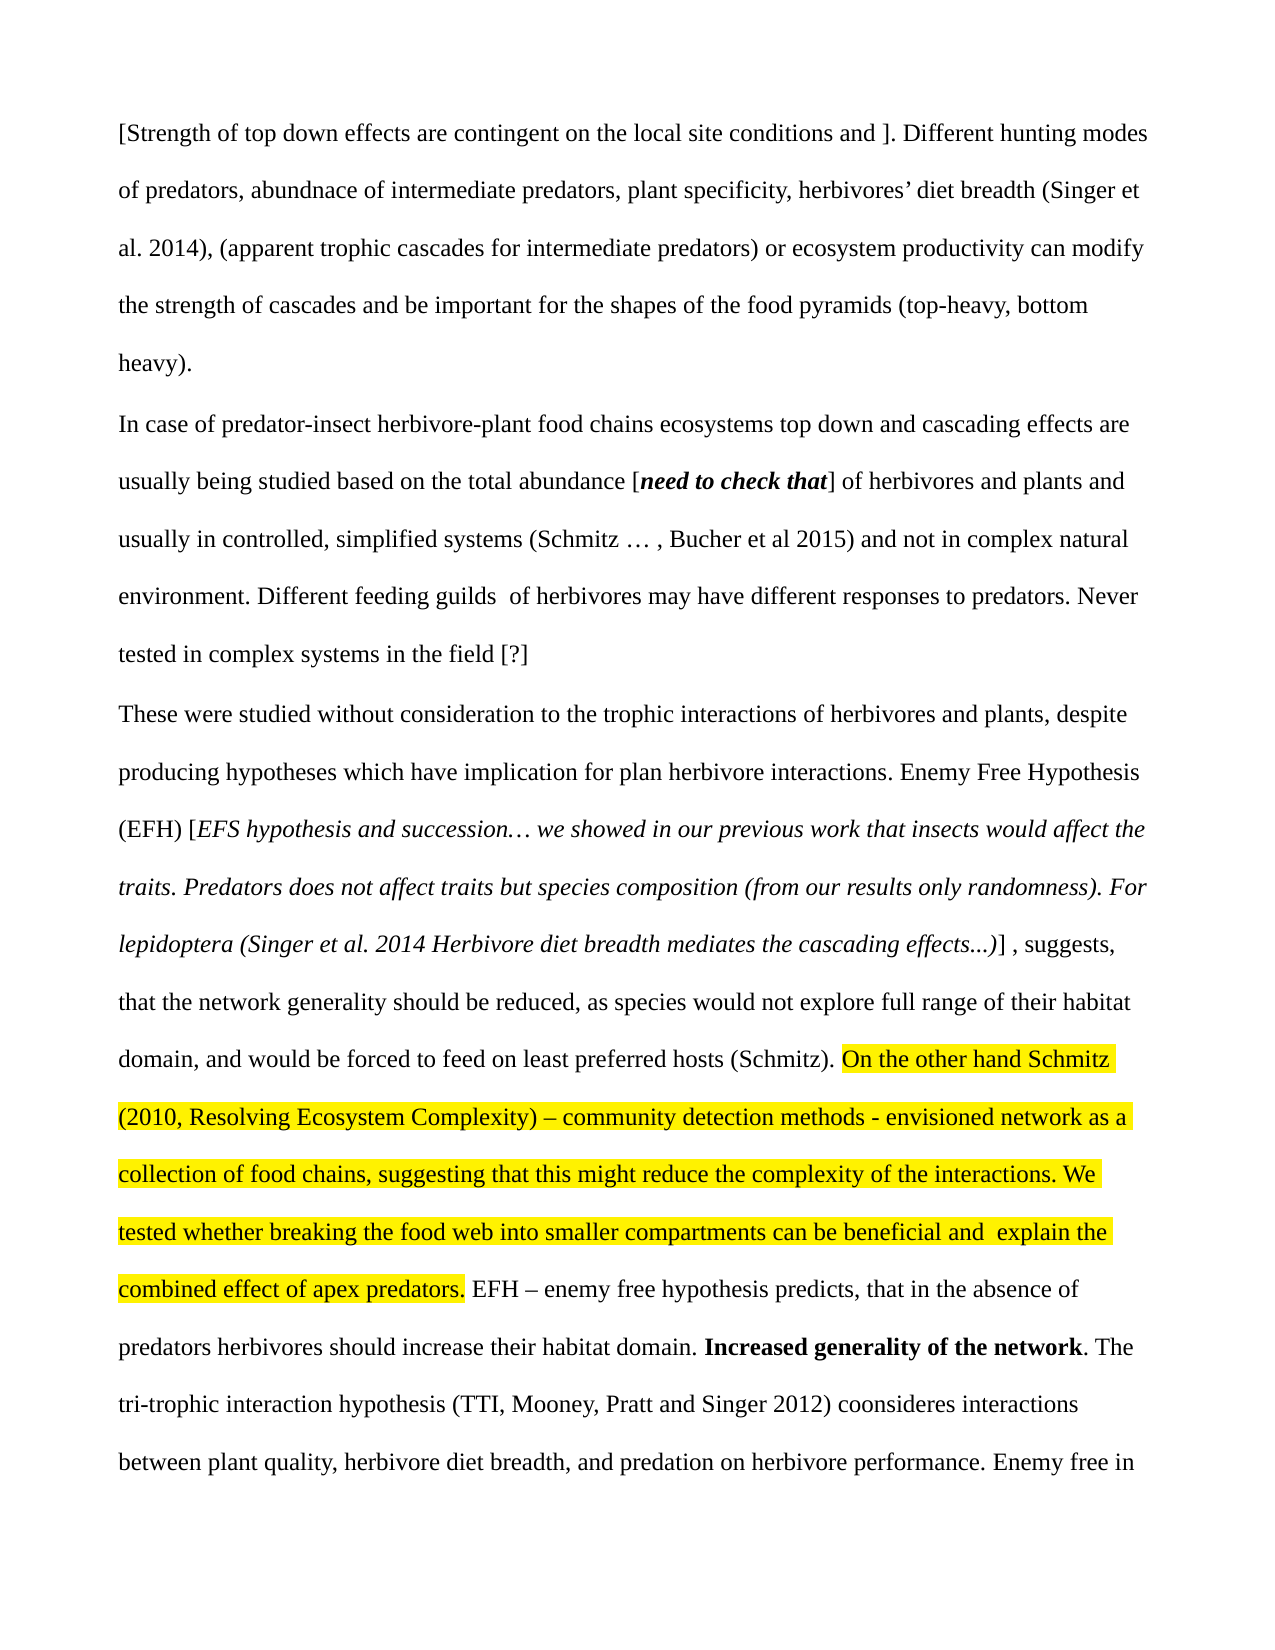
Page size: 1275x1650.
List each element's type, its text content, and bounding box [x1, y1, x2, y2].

text These were studied without consideration to the trophic interactions of herbivores and plants, despite producing hypotheses which have implication for plan herbivore interactions. Enemy Free Hypothesis (EFH) [EFS hypothesis and succession… we showed in our previous work that insects would affect the traits. Predators does not affect traits but species composition (from our results only randomness). For lepidoptera (Singer et al. 2014 Herbivore diet breadth mediates the cascading effects...)] , suggests, that the network generality should be reduced, as species would not explore full range of their habitat domain, and would be forced to feed on least preferred hosts (Schmitz). On the other hand Schmitz (2010, Resolving Ecosystem Complexity) – community detection methods - envisioned network as a collection of food chains, suggesting that this might reduce the complexity of the interactions. We tested whether breaking the food web into smaller compartments can be beneficial and explain the combined effect of apex predators. EFH – enemy free hypothesis predicts, that in the absence of predators herbivores should increase their habitat domain. Increased generality of the network. The tri-trophic interaction hypothesis (TTI, Mooney, Pratt and Singer 2012) coonsideres interactions between plant quality, herbivore diet breadth, and predation on herbivore performance. Enemy free in [118, 699, 1157, 1475]
text In case of predator-insect herbivore-plant food chains ecosystems top down and cascading effects are usually being studied based on the total abundance [need to check that] of herbivores and plants and usually in controlled, simplified systems (Schmitz … , Bucher et al 2015) and not in complex natural environment. Different feeding guilds of herbivores may have different responses to predators. Never tested in complex systems in the field [?] [118, 409, 1157, 667]
text [Strength of top down effects are contingent on the local site conditions and ]. Different hunting modes of predators, abundnace of intermediate predators, plant specificity, herbivores’ diet breadth (Singer et al. 2014), (apparent trophic cascades for intermediate predators) or ecosystem productivity can modify the strength of cascades and be important for the shapes of the food pyramids (top-heavy, bottom heavy). [118, 118, 1157, 377]
